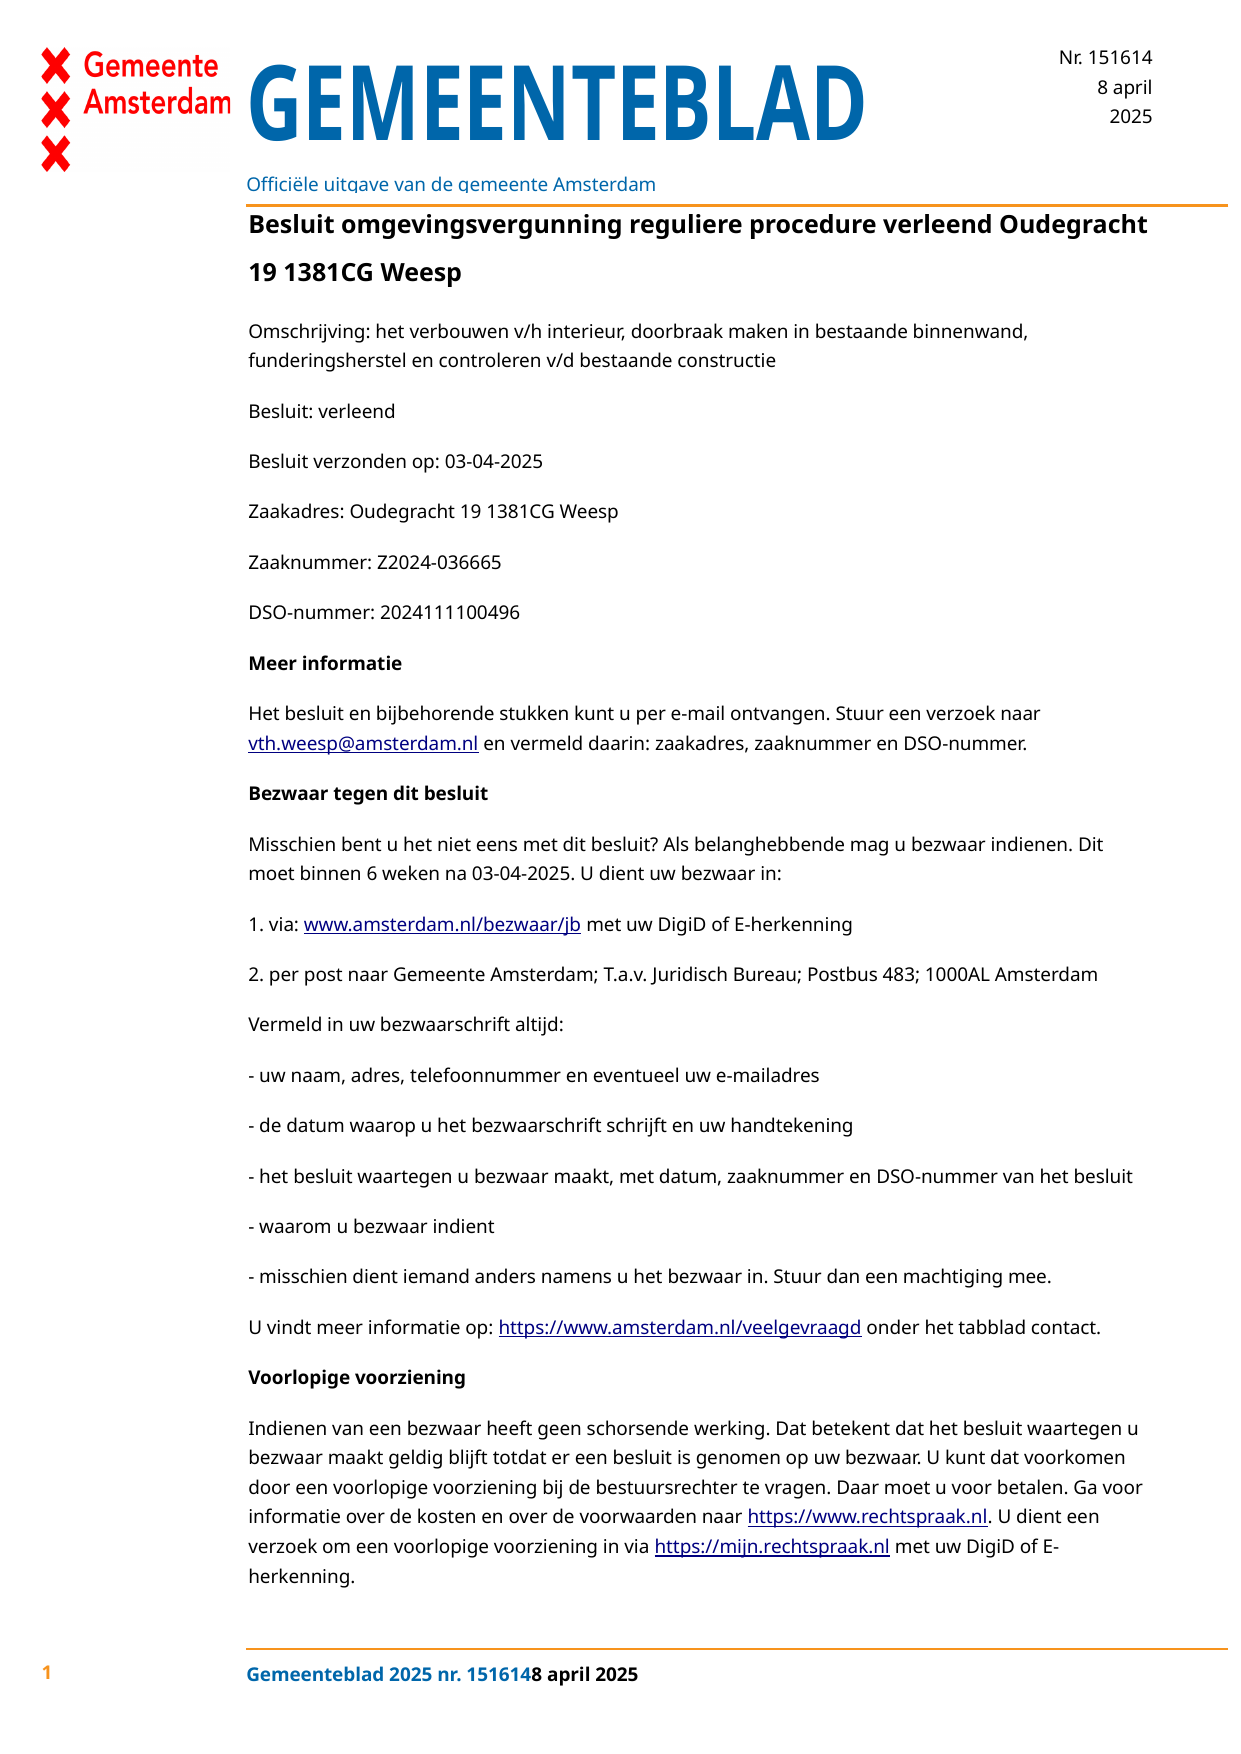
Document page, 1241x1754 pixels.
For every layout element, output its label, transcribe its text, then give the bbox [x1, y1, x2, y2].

text Besluit omgevingsvergunning reguliere procedure verleend Oudegracht 19 1381CG Weesp [248, 207, 1152, 288]
text 1. via: www.amsterdam.nl/bezwaar/jb met uw DigiD of E-herkenning [248, 911, 1152, 937]
text Bezwaar tegen dit besluit [248, 780, 1152, 806]
text Besluit: verleend [248, 398, 1152, 424]
text Voorlopige voorziening [248, 1364, 1152, 1390]
text Indienen van een bezwaar heeft geen schorsende werking. Dat betekent dat het besluit waartegen u bezwaar maakt geldig blijft totdat er een besluit is genomen op uw bezwaar. U kunt dat voorkomen door een voorlopige voorziening bij de bestuursrechter te vragen. Daar moet u voor betalen. Ga voor informatie over de kosten en over de voorwaarden naar https://www.rechtspraak.nl. U dient een verzoek om een voorlopige voorziening in via https://mijn.rechtspraak.nl met uw DigiD of E-herkenning. [248, 1415, 1152, 1589]
text Vermeld in uw bezwaarschrift altijd: [248, 1012, 1152, 1037]
text - waarom u bezwaar indient [248, 1213, 1152, 1239]
text 2. per post naar Gemeente Amsterdam; T.a.v. Juridisch Bureau; Postbus 483; 1000AL Amsterdam [248, 961, 1152, 987]
text Besluit verzonden op: 03-04-2025 [248, 448, 1152, 474]
text - het besluit waartegen u bezwaar maakt, met datum, zaaknummer en DSO-nummer van het besluit [248, 1163, 1152, 1189]
text - uw naam, adres, telefoonnummer en eventueel uw e-mailadres [248, 1062, 1152, 1088]
text Misschien bent u het niet eens met dit besluit? Als belanghebbende mag u bezwaar indienen. Dit moet binnen 6 weken na 03-04-2025. U dient uw bezwaar in: [248, 831, 1152, 886]
text Omschrijving: het verbouwen v/h interieur, doorbraak maken in bestaande binnenwand, funderingsherstel en controleren v/d bestaande constructie [248, 318, 1152, 373]
picture [41, 47, 231, 172]
text Zaaknummer: Z2024-036665 [248, 549, 1152, 575]
text Zaakadres: Oudegracht 19 1381CG Weesp [248, 499, 1152, 524]
text Het besluit en bijbehorende stukken kunt u per e-mail ontvangen. Stuur een verzoek naar vth.weesp@amsterdam.nl en vermeld daarin: zaakadres, zaaknummer en DSO-nummer. [248, 700, 1152, 756]
text U vindt meer informatie op: https://www.amsterdam.nl/veelgevraagd onder het tabblad contact. [248, 1314, 1152, 1340]
text Meer informatie [248, 650, 1152, 676]
text - misschien dient iemand anders namens u het bezwaar in. Stuur dan een machtiging mee. [248, 1264, 1152, 1289]
text - de datum waarop u het bezwaarschrift schrijft en uw handtekening [248, 1112, 1152, 1138]
text DSO-nummer: 2024111100496 [248, 599, 1152, 625]
